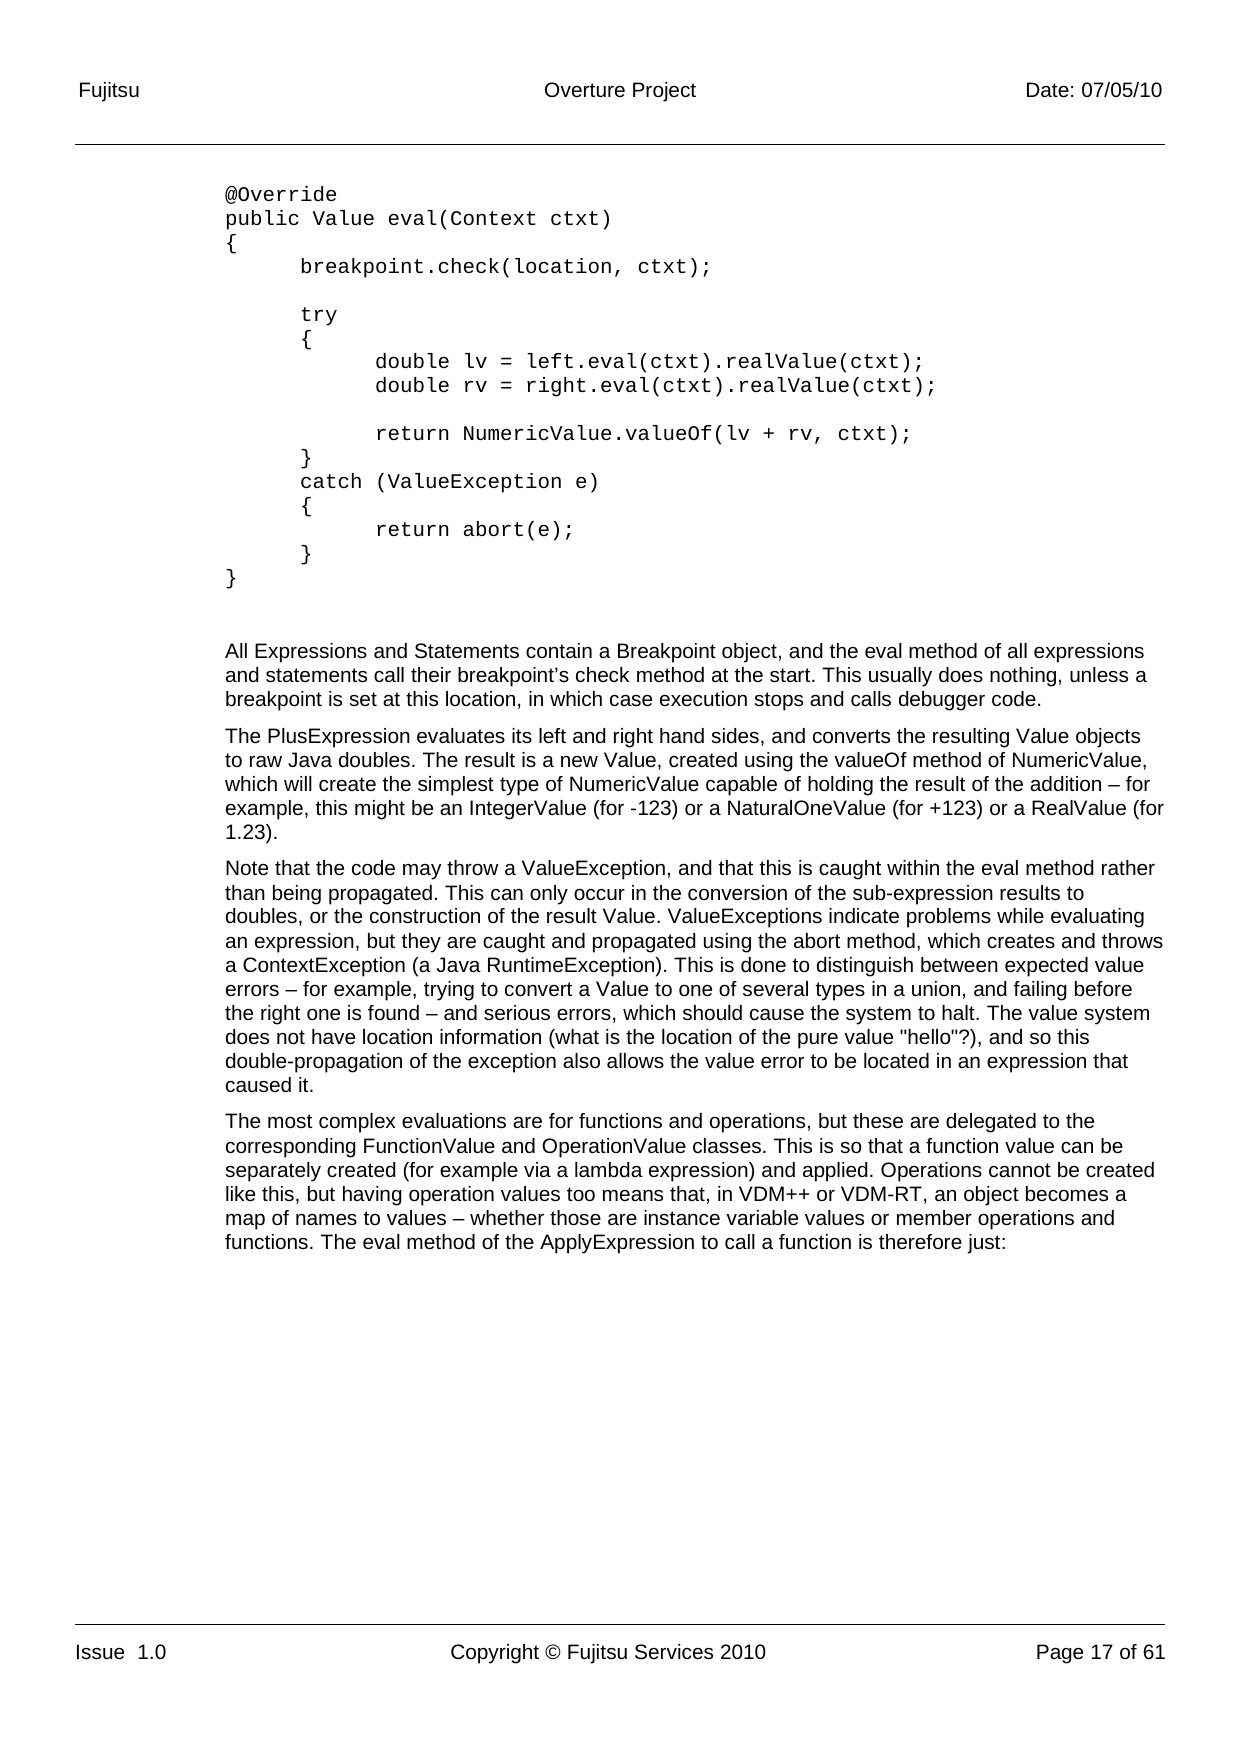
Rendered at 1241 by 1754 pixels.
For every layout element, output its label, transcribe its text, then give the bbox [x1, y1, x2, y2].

text try [225, 303, 1165, 327]
text } [225, 447, 1165, 471]
text } [225, 543, 1165, 567]
text @Override [225, 184, 1165, 208]
text breakpoint.check(location, ctxt); [225, 256, 1165, 279]
text { [225, 232, 1165, 256]
text { [225, 495, 1165, 519]
text return NumericValue.valueOf(lv + rv, ctxt); [225, 423, 1165, 447]
text return abort(e); [225, 519, 1165, 543]
text } [225, 567, 1165, 591]
text catch (ValueException e) [225, 471, 1165, 495]
text Note that the code may throw a ValueException, and that this is caught within the eval method rather than being propagated. This can only occur in the conversion of the sub-expression results to doubles, or the construction of the result Value. ValueExceptions indicate problems while evaluating an expression, but they are caught and propagated using the abort method, which creates and throws a ContextException (a Java RuntimeException). This is done to distinguish between expected value errors – for example, trying to convert a Value to one of several types in a union, and failing before the right one is found – and serious errors, which should cause the system to halt. The value system does not have location information (what is the location of the pure value "hello"?), and so this double-propagation of the exception also allows the value error to be located in an expression that caused it. [225, 856, 1165, 1097]
text All Expressions and Statements contain a Breakpoint object, and the eval method of all expressions and statements call their breakpoint’s check method at the start. This usually does nothing, unless a breakpoint is set at this location, in which case execution stops and calls debugger code. [225, 639, 1165, 711]
text double rv = right.eval(ctxt).realValue(ctxt); [225, 375, 1165, 399]
text The most complex evaluations are for functions and operations, but these are delegated to the corresponding FunctionValue and OperationValue classes. This is so that a function value can be separately created (for example via a lambda expression) and applied. Operations cannot be created like this, but having operation values too means that, in VDM++ or VDM-RT, an object becomes a map of names to values – whether those are instance variable values or member operations and functions. The eval method of the ApplyExpression to call a function is therefore just: [225, 1109, 1165, 1254]
text The PlusExpression evaluates its left and right hand sides, and converts the resulting Value objects to raw Java doubles. The result is a new Value, created using the valueOf method of NumericValue, which will create the simplest type of NumericValue capable of holding the result of the addition – for example, this might be an IntegerValue (for -123) or a NaturalOneValue (for +123) or a RealValue (for 1.23). [225, 723, 1165, 844]
text { [225, 327, 1165, 351]
text double lv = left.eval(ctxt).realValue(ctxt); [225, 351, 1165, 375]
text public Value eval(Context ctxt) [225, 208, 1165, 232]
